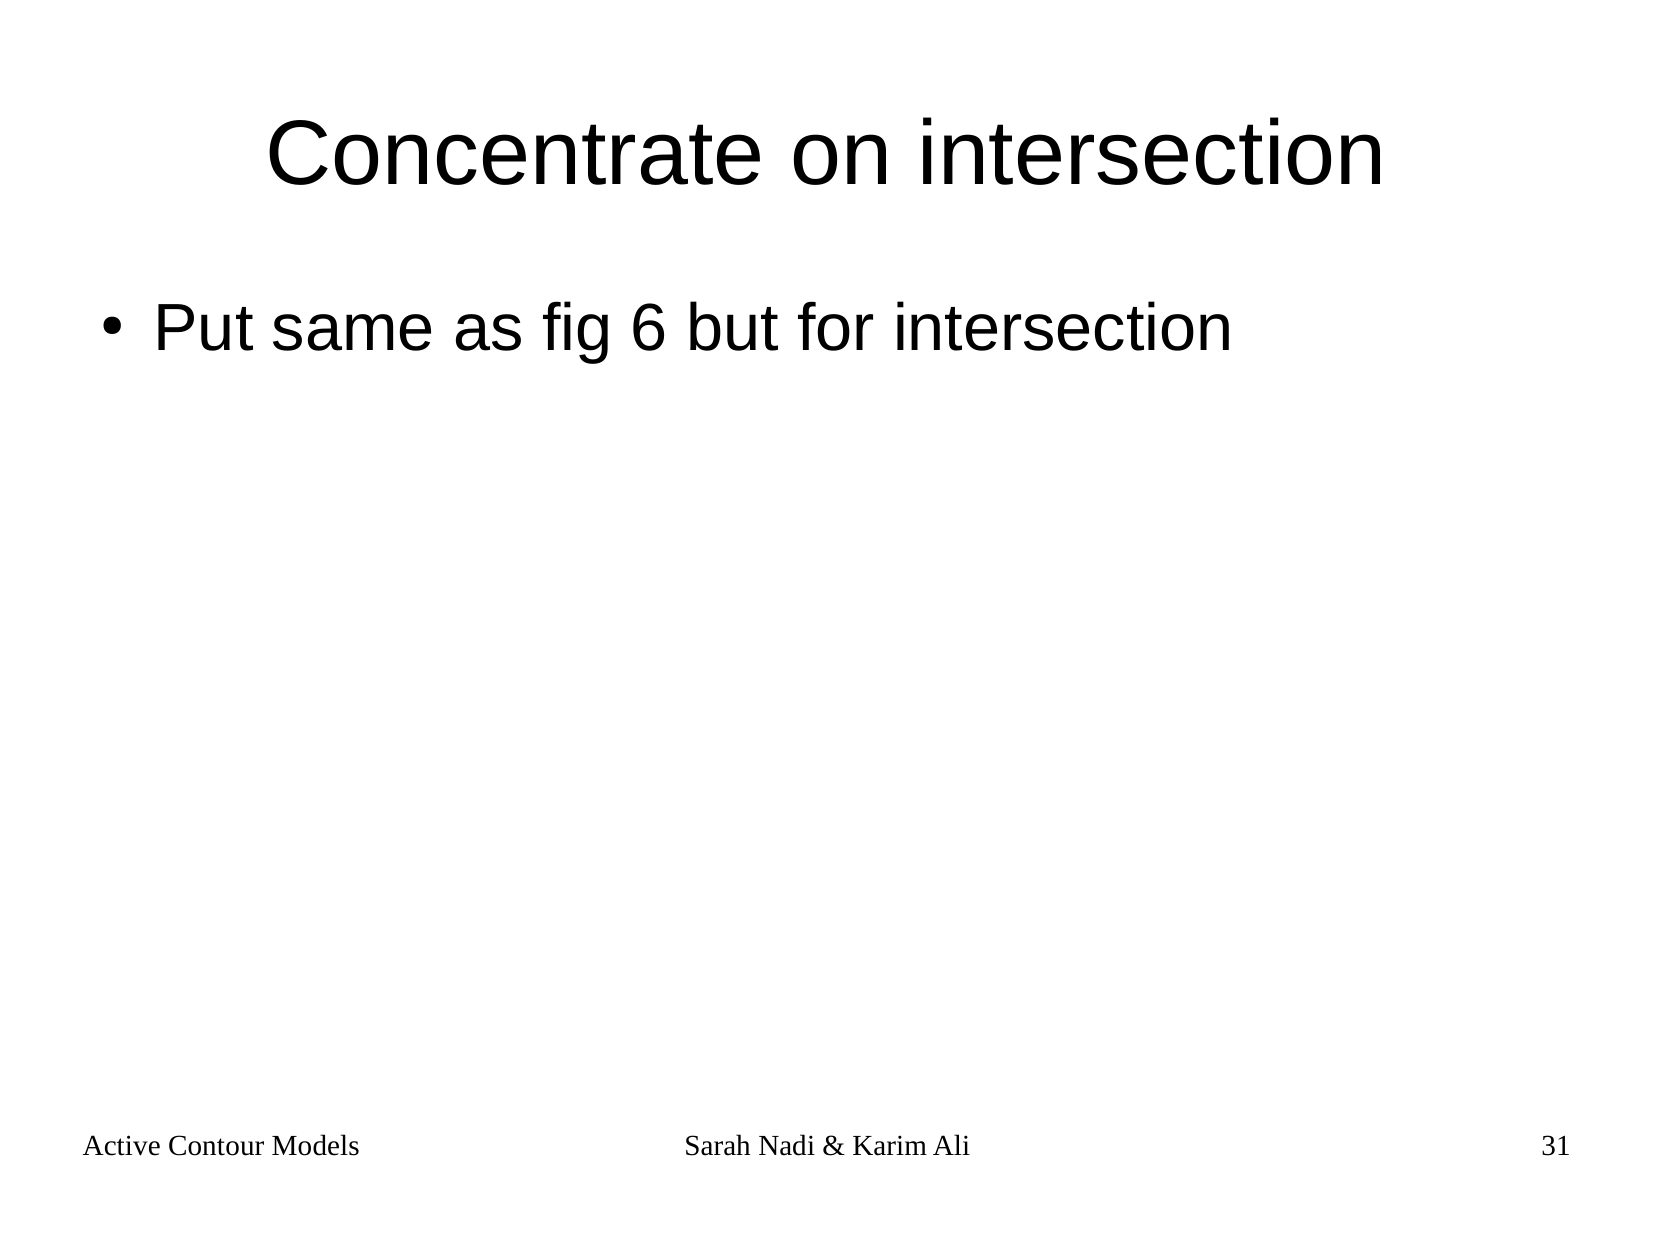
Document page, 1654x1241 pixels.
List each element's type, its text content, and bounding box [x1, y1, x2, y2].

title Concentrate on intersection [82, 56, 1571, 250]
list Put same as fig 6 but for intersection [82, 290, 1571, 1109]
